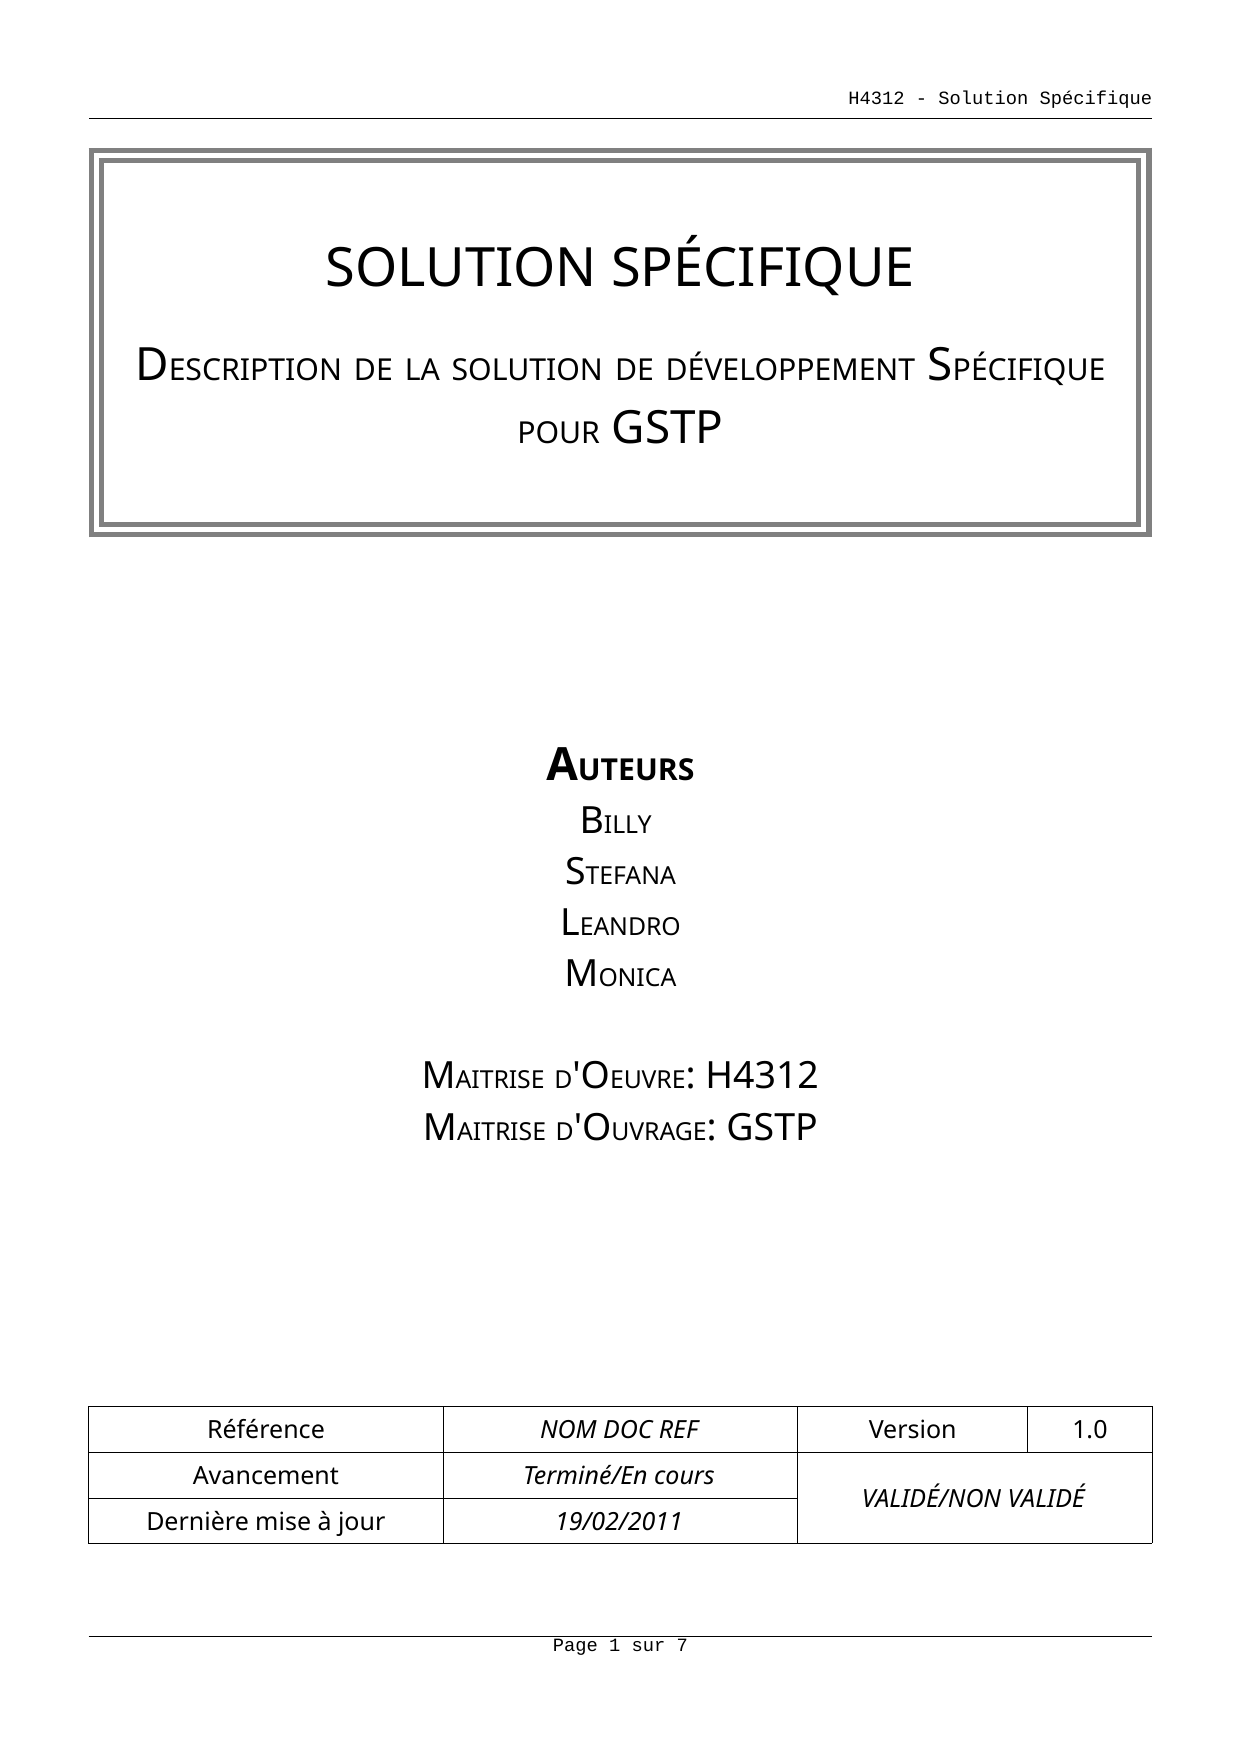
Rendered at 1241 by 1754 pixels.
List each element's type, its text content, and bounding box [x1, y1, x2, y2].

table_cell Terminé/En cours [444, 1453, 797, 1497]
table_cell Dernière mise à jour [89, 1499, 443, 1543]
text Maitrise d'Oeuvre: H4312 [88, 1049, 1152, 1100]
text [94, 210, 99, 302]
text Leandro [88, 896, 1152, 947]
table_cell 19/02/2011 [444, 1499, 797, 1543]
text Maitrise d'Ouvrage: GSTP [88, 1100, 1152, 1151]
text Monica [88, 947, 1152, 998]
text Solution Spécifique [104, 210, 1136, 302]
table_header NOM DOC REF [444, 1407, 797, 1452]
table_header 1.0 [1028, 1407, 1152, 1452]
table_cell VALIDÉ/NON VALIDÉ [798, 1453, 1152, 1543]
text Billy [88, 794, 1152, 845]
table_header Version [798, 1407, 1027, 1452]
table_header Référence [89, 1407, 443, 1452]
text [1141, 210, 1146, 302]
table_cell Avancement [89, 1453, 443, 1497]
text Description de la solution de développement Spécifique pour GSTP [104, 313, 1136, 438]
text Stefana [88, 845, 1152, 896]
text Auteurs [88, 731, 1152, 794]
